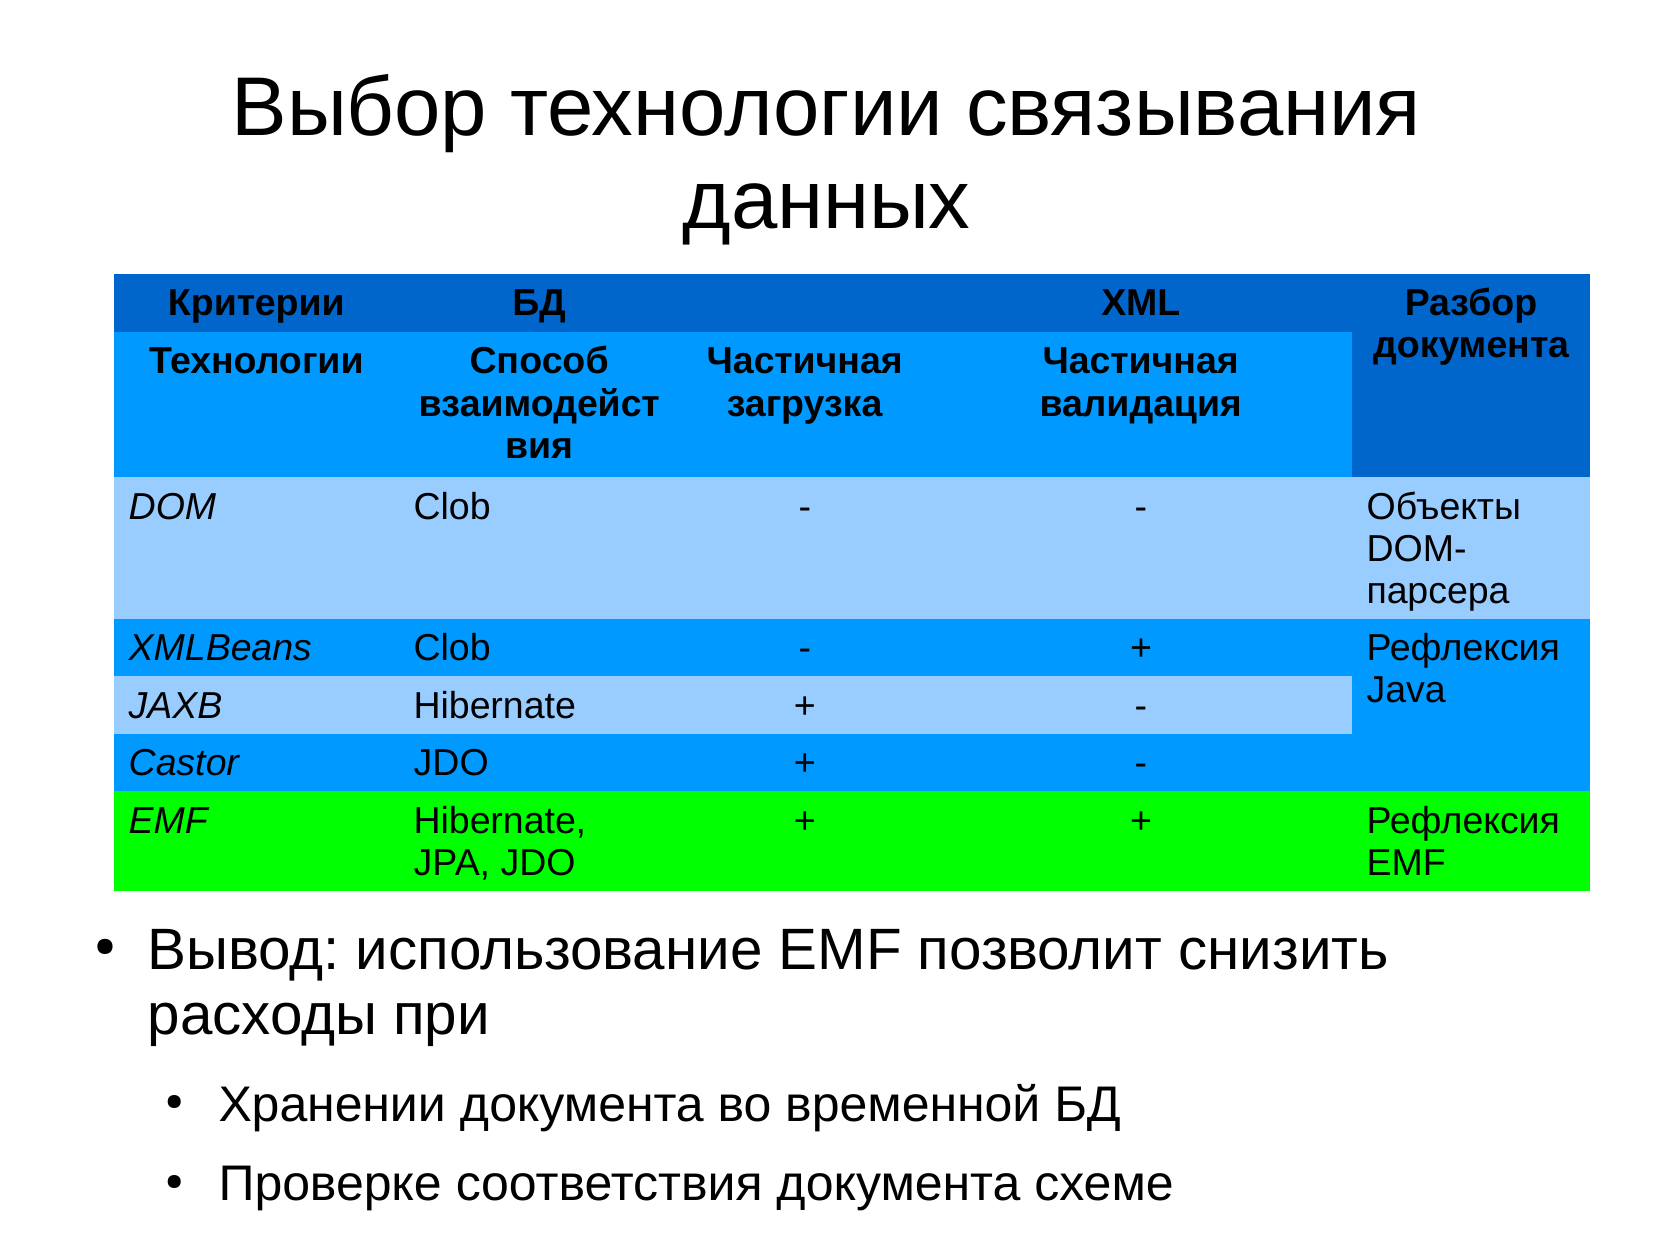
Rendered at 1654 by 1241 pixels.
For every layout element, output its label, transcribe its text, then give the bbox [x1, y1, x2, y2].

table_header [679, 274, 930, 332]
table_cell + [930, 619, 1352, 676]
table_cell + [679, 791, 930, 891]
table_cell Рефлексия EMF [1352, 791, 1590, 891]
table_cell XMLBeans [114, 619, 399, 676]
table_cell - [930, 734, 1352, 791]
title Выбор технологии связывания данных [82, 49, 1571, 257]
table_cell Способ взаимодействия [399, 332, 679, 477]
table_cell Hibernate [399, 676, 679, 734]
table_cell Clob [399, 619, 679, 676]
table_cell Объекты DOM-парсера [1352, 477, 1590, 619]
table_cell Castor [114, 734, 399, 791]
table_cell JAXB [114, 676, 399, 734]
table_cell + [930, 791, 1352, 891]
table_cell - [930, 477, 1352, 619]
table_header БД [399, 274, 679, 332]
table_cell - [930, 676, 1352, 734]
list Вывод: использование EMF позволит снизить расходы при Хранении документа во временной БД Проверке соответствия документа схеме [76, 916, 1565, 1211]
table_cell Частичная валидация [930, 332, 1352, 477]
table_cell + [679, 734, 930, 791]
table_cell Рефлексия Java [1352, 619, 1590, 791]
table_cell Hibernate, JPA, JDO [399, 791, 679, 891]
table_cell + [679, 676, 930, 734]
table_header Критерии [114, 274, 399, 332]
table_cell Частичная загрузка [679, 332, 930, 477]
table_header XML [930, 274, 1352, 332]
table_cell - [679, 477, 930, 619]
table_cell JDO [399, 734, 679, 791]
table_cell Clob [399, 477, 679, 619]
table_cell - [679, 619, 930, 676]
table_header Разбор документа [1352, 274, 1590, 477]
table_cell EMF [114, 791, 399, 891]
table_cell DOM [114, 477, 399, 619]
table_cell Технологии [114, 332, 399, 477]
